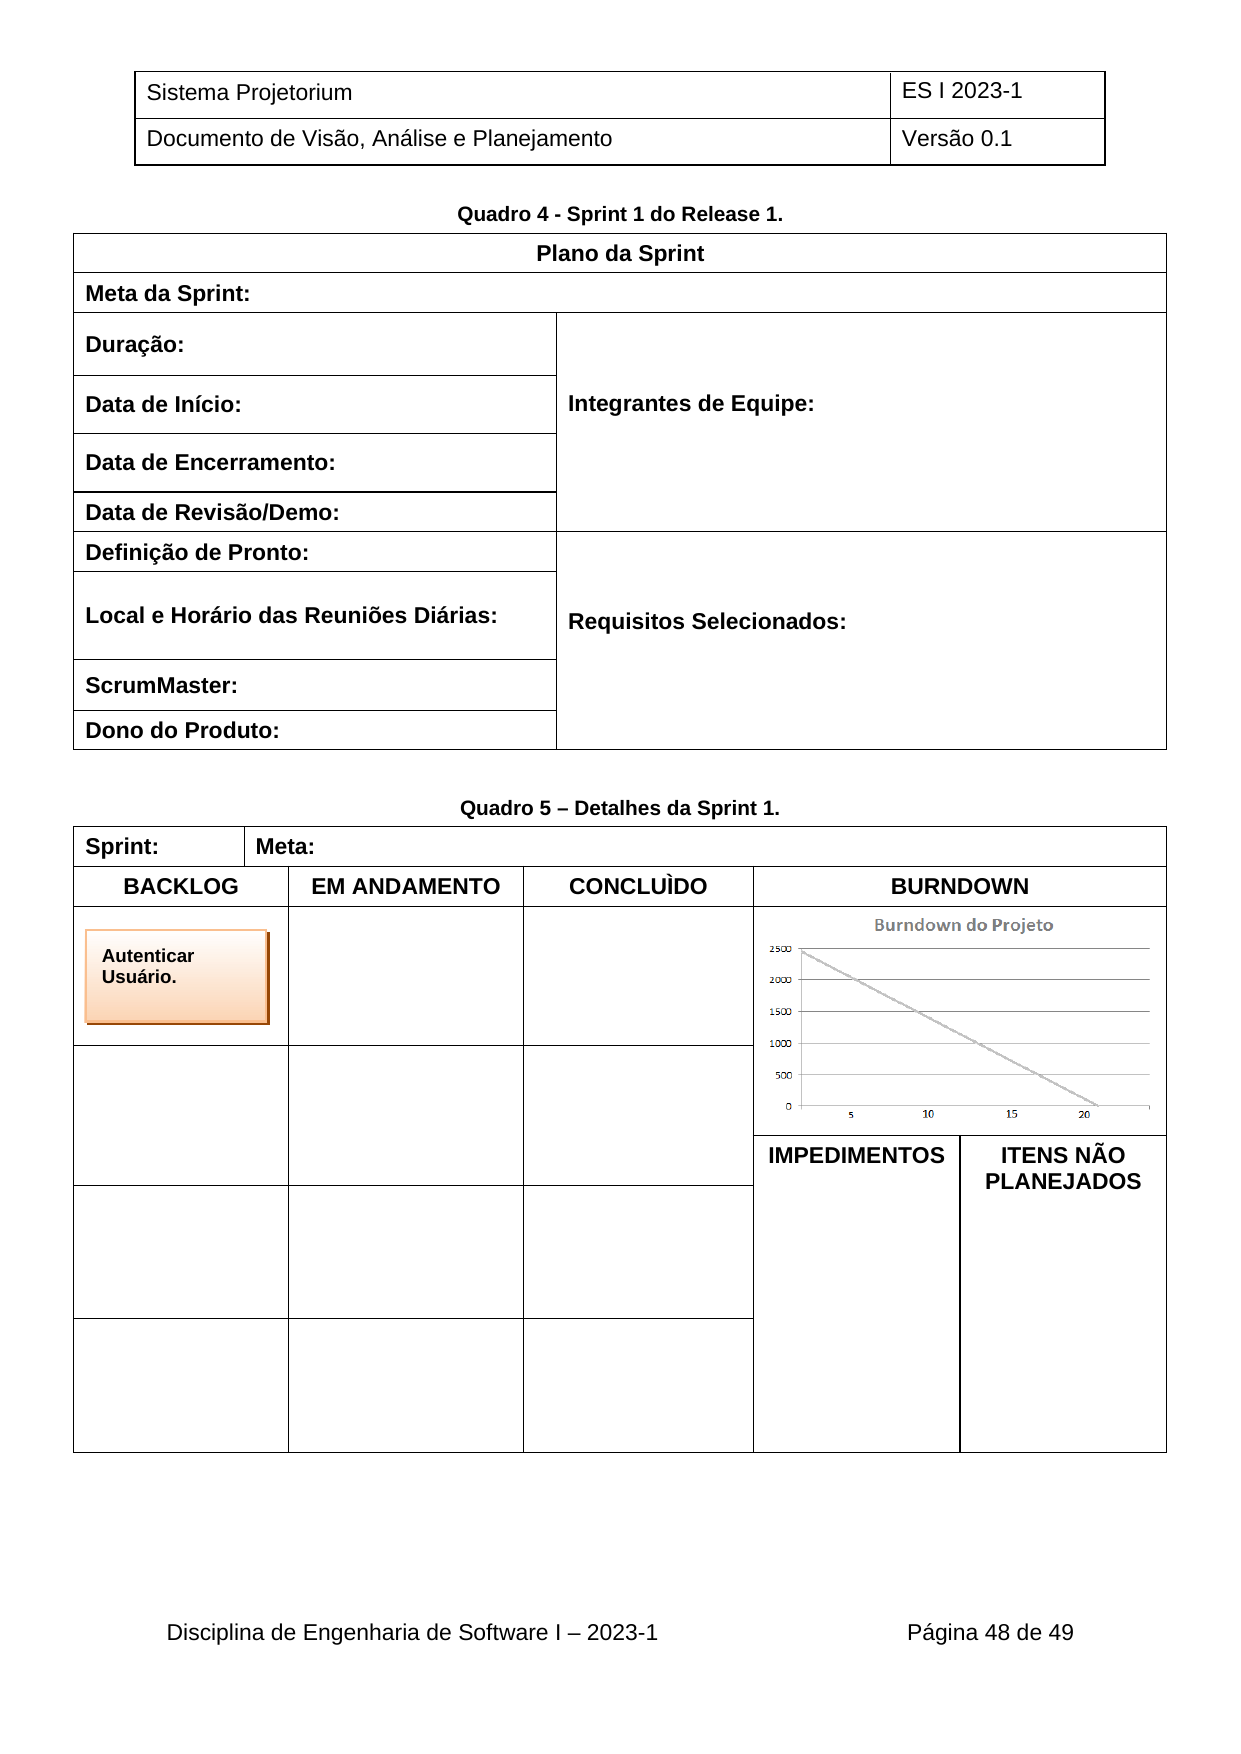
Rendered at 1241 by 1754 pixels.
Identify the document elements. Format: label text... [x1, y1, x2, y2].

table_cell Local e Horário das Reuniões Diárias: [74, 572, 556, 659]
table_cell Dono do Produto: [74, 711, 556, 749]
table_cell ITENS NÃO PLANEJADOS [961, 1136, 1166, 1452]
table_cell [289, 1186, 523, 1318]
table_cell Meta da Sprint: [74, 273, 1166, 312]
table_cell [524, 907, 753, 1044]
table_cell [524, 1046, 753, 1185]
table_cell CONCLUÌDO [524, 867, 753, 906]
table_cell [74, 1046, 288, 1185]
table_cell ScrumMaster: [74, 660, 556, 709]
text Quadro 4 - Sprint 1 do Release 1. [148, 202, 1092, 226]
table_cell [74, 907, 288, 1044]
table_cell IMPEDIMENTOS [754, 1136, 959, 1452]
table_cell [524, 1319, 753, 1452]
table_cell Data de Encerramento: [74, 434, 556, 491]
table_cell Data de Revisão/Demo: [74, 493, 556, 531]
table_cell Requisitos Selecionados: [557, 532, 1166, 749]
table_cell Definição de Pronto: [74, 532, 556, 571]
table_cell [754, 907, 1166, 1135]
table_cell Data de Início: [74, 376, 556, 433]
table_cell EM ANDAMENTO [289, 867, 523, 906]
table_cell BURNDOWN [754, 867, 1166, 906]
table_cell [289, 1319, 523, 1452]
table_cell Integrantes de Equipe: [557, 313, 1166, 531]
table_cell [289, 907, 523, 1044]
text Quadro 5 – Detalhes da Sprint 1. [148, 796, 1092, 819]
table_cell [74, 1186, 288, 1318]
table_cell [74, 1319, 288, 1452]
table_cell [289, 1046, 523, 1185]
table_header Sprint: [74, 827, 244, 866]
table_cell [524, 1186, 753, 1318]
table_header Plano da Sprint [74, 234, 1166, 272]
table_cell Duração: [74, 313, 556, 375]
table_header Meta: [245, 827, 1166, 866]
table_cell BACKLOG [74, 867, 288, 906]
